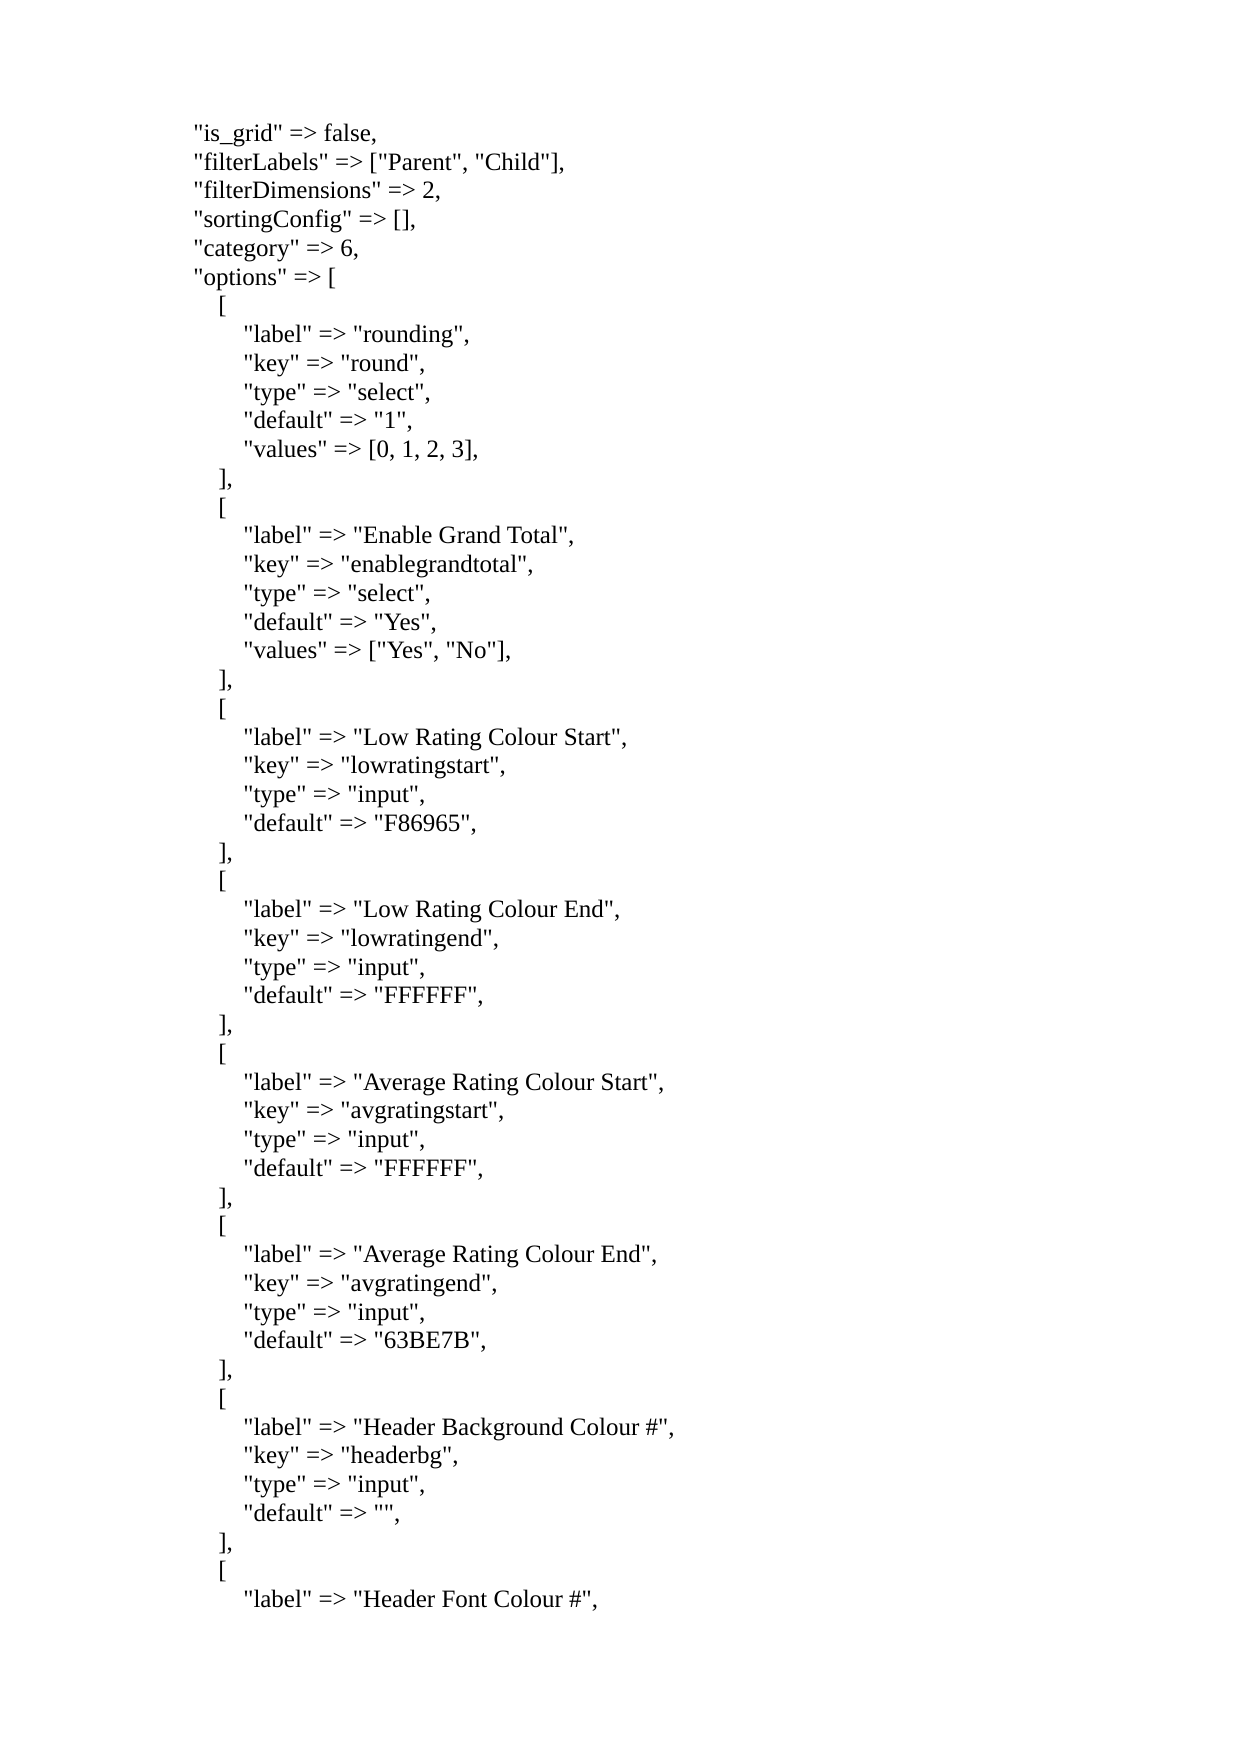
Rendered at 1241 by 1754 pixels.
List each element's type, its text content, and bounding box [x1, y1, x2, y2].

text "values" => ["Yes", "No"], [118, 636, 1122, 664]
text "default" => "", [118, 1498, 1122, 1527]
text "key" => "avgratingend", [118, 1268, 1122, 1297]
text "key" => "avgratingstart", [118, 1096, 1122, 1124]
text ], [118, 837, 1122, 866]
text "is_grid" => false, [118, 118, 1122, 147]
text "filterDimensions" => 2, [118, 176, 1122, 204]
text "type" => "input", [118, 1297, 1122, 1326]
text "key" => "lowratingend", [118, 923, 1122, 952]
text "default" => "Yes", [118, 607, 1122, 636]
text [ [118, 693, 1122, 722]
text ], [118, 1354, 1122, 1383]
text "key" => "lowratingstart", [118, 751, 1122, 779]
text "default" => "F86965", [118, 808, 1122, 837]
text "default" => "FFFFFF", [118, 1153, 1122, 1182]
text "default" => "1", [118, 406, 1122, 434]
text [ [118, 492, 1122, 521]
text "values" => [0, 1, 2, 3], [118, 434, 1122, 463]
text "label" => "Enable Grand Total", [118, 521, 1122, 549]
text [ [118, 1038, 1122, 1067]
text "default" => "FFFFFF", [118, 981, 1122, 1009]
text "label" => "Header Background Colour #", [118, 1412, 1122, 1441]
text "key" => "headerbg", [118, 1441, 1122, 1469]
text "sortingConfig" => [], [118, 204, 1122, 233]
text "options" => [ [118, 262, 1122, 291]
text "key" => "round", [118, 348, 1122, 377]
text ], [118, 1182, 1122, 1211]
text "filterLabels" => ["Parent", "Child"], [118, 147, 1122, 176]
text [ [118, 291, 1122, 319]
text "type" => "select", [118, 377, 1122, 406]
text "type" => "select", [118, 578, 1122, 607]
text ], [118, 1009, 1122, 1038]
text "label" => "Average Rating Colour End", [118, 1239, 1122, 1268]
text "key" => "enablegrandtotal", [118, 549, 1122, 578]
text [ [118, 1211, 1122, 1239]
text "type" => "input", [118, 952, 1122, 981]
text "type" => "input", [118, 1124, 1122, 1153]
text "label" => "rounding", [118, 319, 1122, 348]
text [ [118, 1383, 1122, 1412]
text "default" => "63BE7B", [118, 1326, 1122, 1354]
text [ [118, 1556, 1122, 1584]
text "label" => "Low Rating Colour Start", [118, 722, 1122, 751]
text "label" => "Header Font Colour #", [118, 1584, 1122, 1613]
text "label" => "Low Rating Colour End", [118, 894, 1122, 923]
text "category" => 6, [118, 233, 1122, 262]
text "type" => "input", [118, 779, 1122, 808]
text ], [118, 1527, 1122, 1556]
text ], [118, 664, 1122, 693]
text "label" => "Average Rating Colour Start", [118, 1067, 1122, 1096]
text [ [118, 866, 1122, 894]
text ], [118, 463, 1122, 492]
text "type" => "input", [118, 1469, 1122, 1498]
